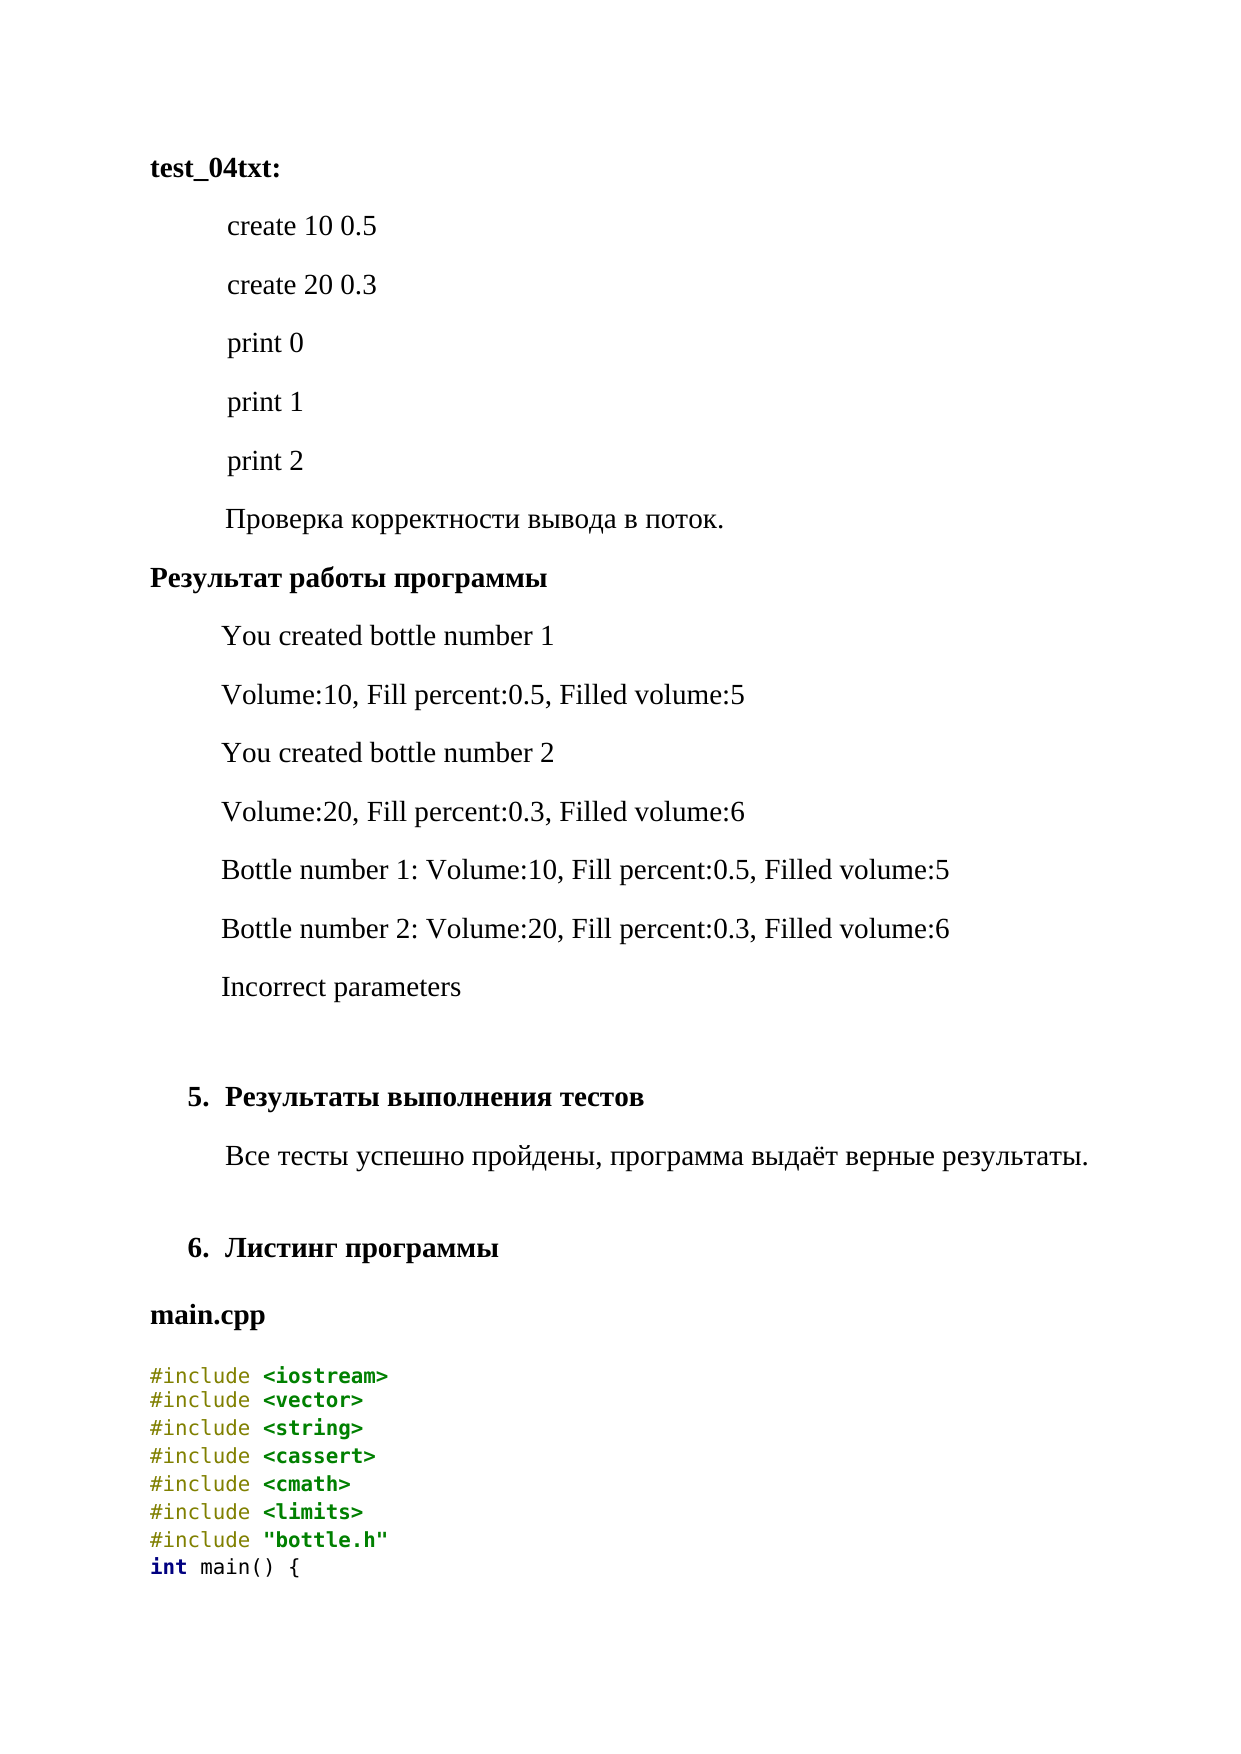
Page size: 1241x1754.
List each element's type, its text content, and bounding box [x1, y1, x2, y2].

text Incorrect parameters [150, 969, 1090, 1003]
text print 1 [150, 384, 1090, 418]
text print 0 [150, 326, 1090, 359]
text Все тесты успешно пройдены, программа выдаёт верные результаты. [150, 1138, 1090, 1172]
text test_04txt: [150, 150, 1090, 183]
text #include <limits> [150, 1500, 1090, 1524]
text You created bottle number 2 [150, 735, 1090, 769]
text create 10 0.5 [150, 208, 1090, 242]
text main.cpp [150, 1297, 1090, 1331]
list Листинг программы [187, 1230, 1090, 1264]
text #include <cmath> [150, 1472, 1090, 1496]
text Volume:10, Fill percent:0.5, Filled volume:5 [150, 677, 1090, 710]
text #include <cassert> [150, 1444, 1090, 1468]
text int main() { [150, 1555, 1090, 1580]
text create 20 0.3 [150, 267, 1090, 301]
text #include <vector> [150, 1388, 1090, 1413]
text #include "bottle.h" [150, 1528, 1090, 1552]
text Bottle number 2: Volume:20, Fill percent:0.3, Filled volume:6 [150, 911, 1090, 944]
text #include <string> [150, 1416, 1090, 1441]
text Bottle number 1: Volume:10, Fill percent:0.5, Filled volume:5 [150, 852, 1090, 886]
text Результат работы программы [150, 560, 1090, 593]
text #include <iostream> [150, 1364, 1090, 1388]
text print 2 [150, 443, 1090, 476]
list Результаты выполнения тестов [187, 1079, 1090, 1113]
text Проверка корректности вывода в поток. [150, 501, 1090, 535]
text Volume:20, Fill percent:0.3, Filled volume:6 [150, 794, 1090, 827]
text You created bottle number 1 [150, 618, 1090, 652]
